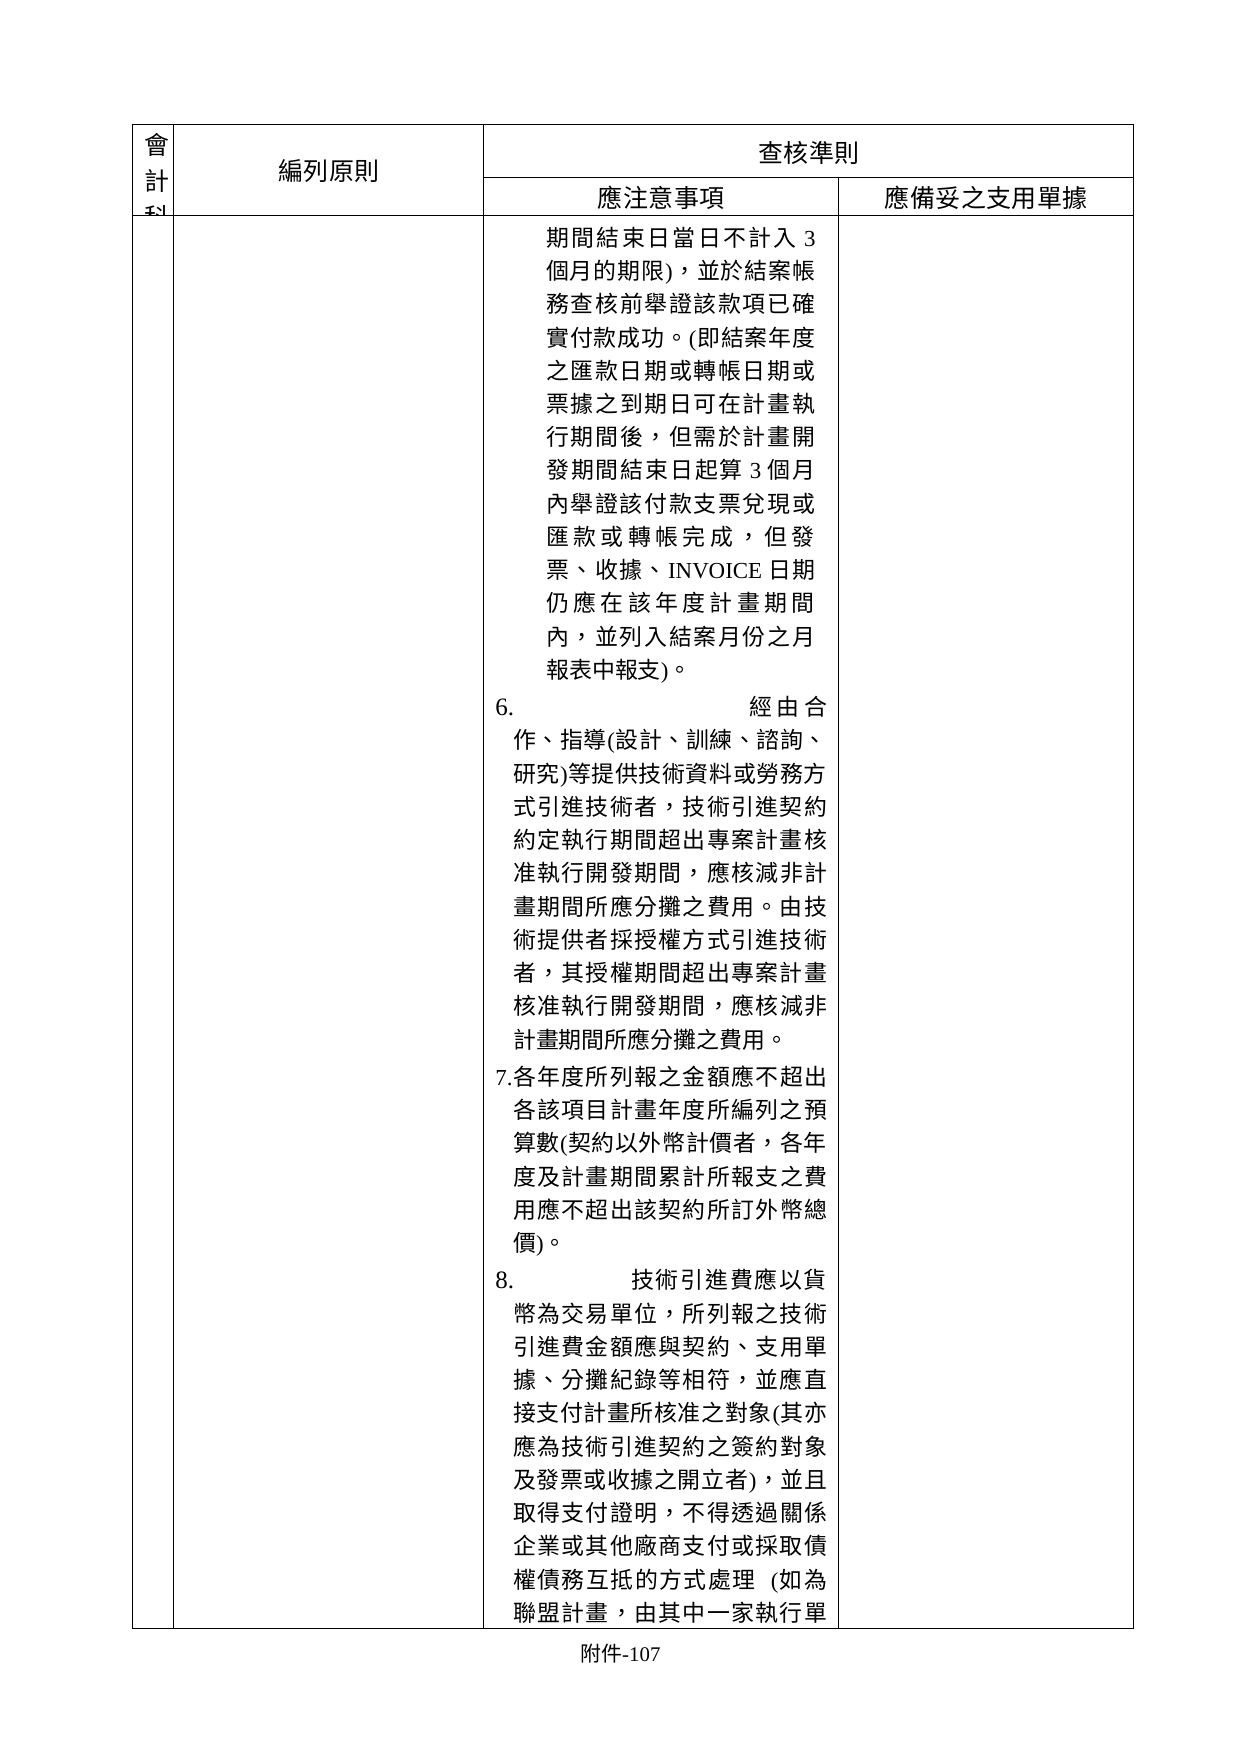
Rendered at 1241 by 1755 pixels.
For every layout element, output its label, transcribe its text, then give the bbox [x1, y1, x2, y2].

table_cell [839, 216, 1133, 1628]
table_cell 技術引進費 [133, 216, 173, 1628]
table_cell 應備妥之支用單據 [839, 178, 1133, 214]
table_cell 應注意事項 [484, 178, 838, 214]
table_header 查核準則 [484, 125, 1133, 177]
table_cell 期間結束日當日不計入3個月的期限)，並於結案帳務查核前舉證該款項已確實付款成功。(即結案年度之匯款日期或轉帳日期或票據之到期日可在計畫執行期間後，但需於計畫開發期間結束日起算3個月內舉證該付款支票兌現或匯款或轉帳完成，但發票、收據、INVOICE日期仍應在該年度計畫期間內，並列入結案月份之月報表中報支)。 經由合作、指導(設計、訓練、諮詢、研究)等提供技術資料或勞務方式引進技術者，技術引進契約約定執行期間超出專案計畫核准執行開發期間，應核減非計畫期間所應分攤之費用。由技術提供者採授權方式引進技術者，其授權期間超出專案計畫核准執行開發期間，應核減非計畫期間所應分攤之費用。 各年度所列報之金額應不超出各該項目計畫年度所編列之預算數(契約以外幣計價者，各年度及計畫期間累計所報支之費用應不超出該契約所訂外幣總價)。 技術引進費應以貨幣為交易單位，所列報之技術引進費金額應與契約、支用單據、分攤紀錄等相符，並應直接支付計畫所核准之對象(其亦應為技術引進契約之簽約對象及發票或收據之開立者)，並且取得支付證明，不得透過關係企業或其他廠商支付或採取債權債務互抵的方式處理 (如為聯盟計畫，由其中一家執行單 [484, 216, 838, 1628]
table_cell [174, 216, 483, 1628]
table_header 編列原則 [174, 125, 483, 214]
table_header 會計科目 [133, 125, 173, 214]
